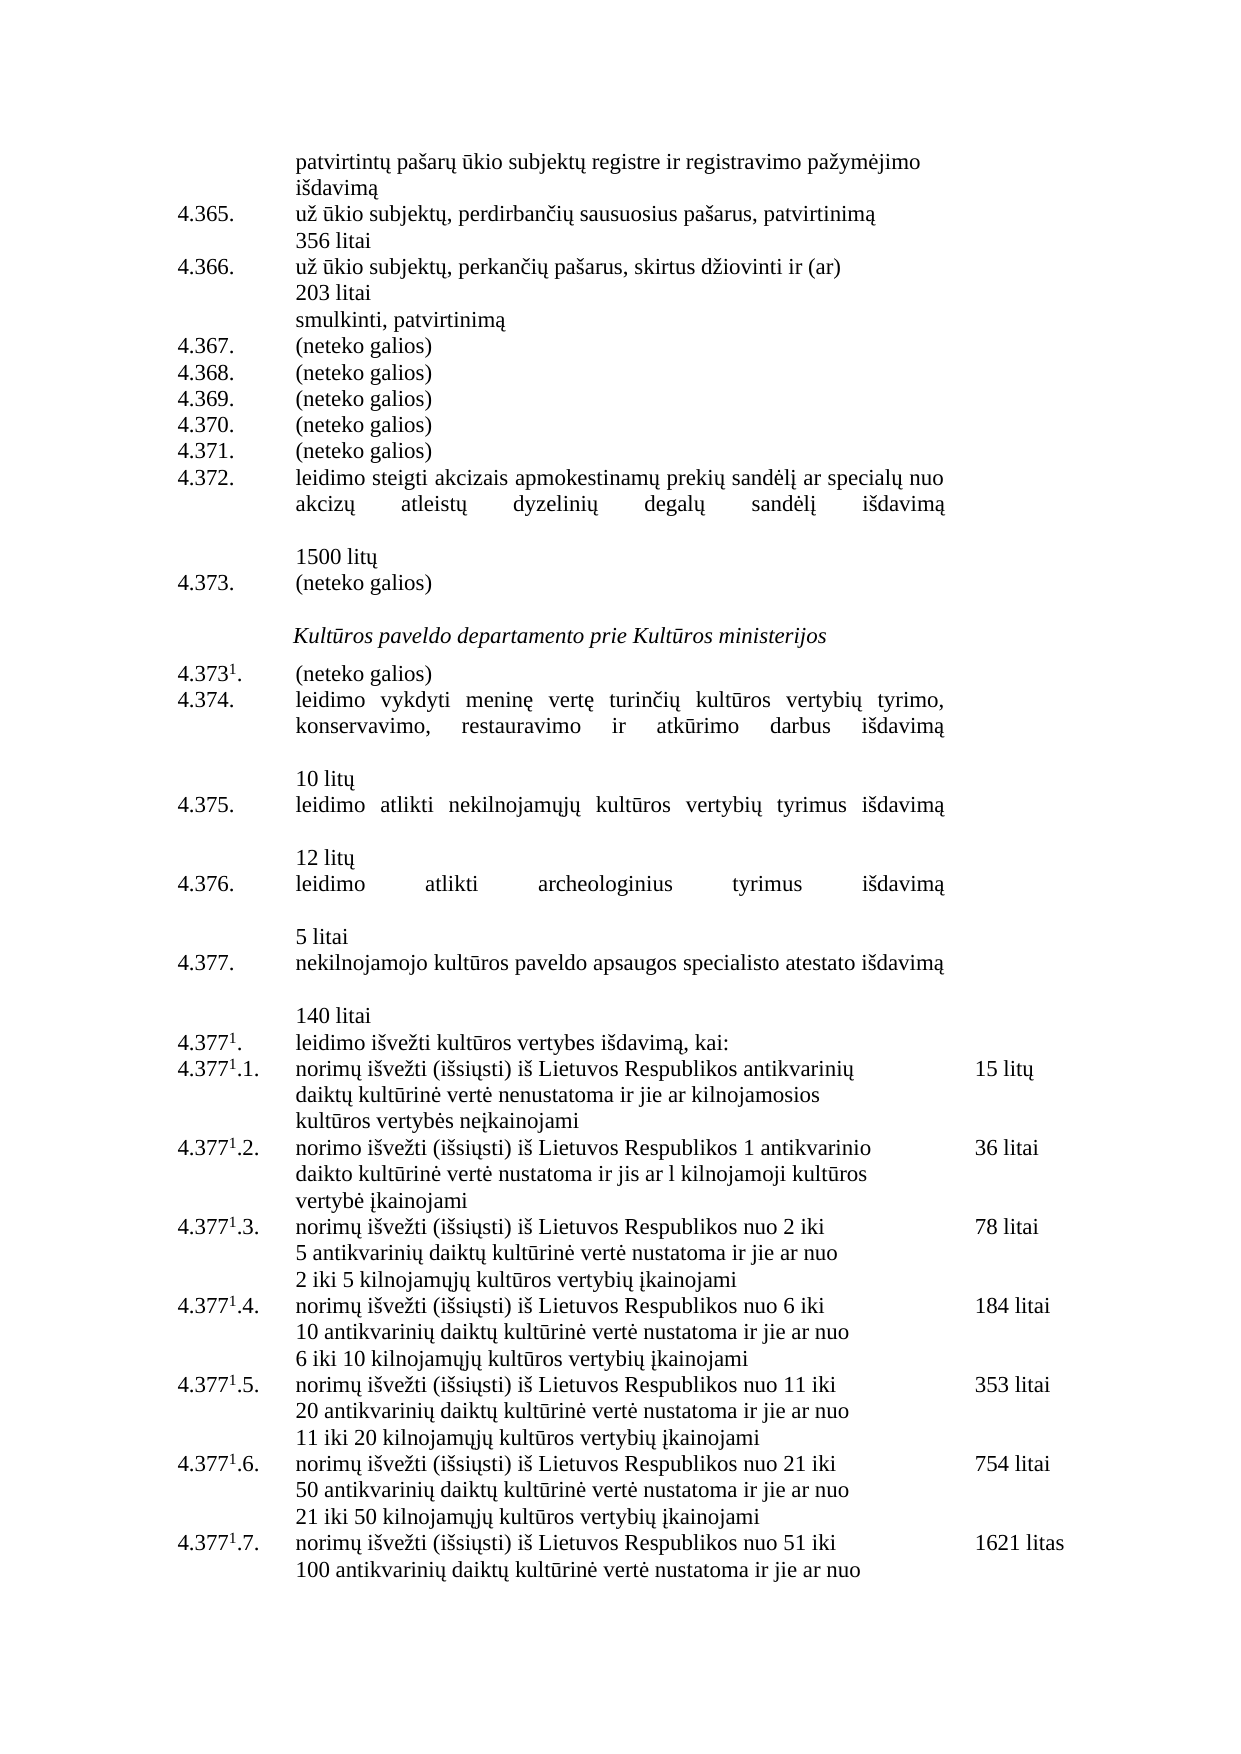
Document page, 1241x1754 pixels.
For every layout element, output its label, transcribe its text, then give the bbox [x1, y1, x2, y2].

text 4.367. (neteko galios) [177, 332, 945, 358]
text 6 iki 10 kilnojamųjų kultūros vertybių įkainojami [177, 1345, 1122, 1371]
text 21 iki 50 kilnojamųjų kultūros vertybių įkainojami [177, 1503, 1122, 1529]
text kultūros vertybės neįkainojami [177, 1108, 1122, 1134]
text 4.369. (neteko galios) [177, 385, 945, 411]
text 4.368. (neteko galios) [177, 358, 945, 385]
text daikto kultūrinė vertė nustatoma ir jis ar l kilnojamoji kultūros [177, 1160, 1122, 1187]
text 4.3771.3. norimų išvežti (išsiųsti) iš Lietuvos Respublikos nuo 2 iki 78 litai [177, 1213, 1122, 1239]
text 4.370. (neteko galios) [177, 411, 945, 438]
text 4.377. nekilnojamojo kultūros paveldo apsaugos specialisto atestato išdavimą 140 litai [177, 949, 945, 1028]
text 4.371. (neteko galios) [177, 438, 945, 464]
text 4.3771.1. norimų išvežti (išsiųsti) iš Lietuvos Respublikos antikvarinių 15 litų [177, 1055, 1122, 1081]
text 50 antikvarinių daiktų kultūrinė vertė nustatoma ir jie ar nuo [177, 1477, 1122, 1503]
text 10 antikvarinių daiktų kultūrinė vertė nustatoma ir jie ar nuo [177, 1318, 1122, 1345]
text Kultūros paveldo departamento prie Kultūros ministerijos [177, 622, 945, 648]
text daiktų kultūrinė vertė nenustatoma ir jie ar kilnojamosios [177, 1081, 1122, 1108]
text 20 antikvarinių daiktų kultūrinė vertė nustatoma ir jie ar nuo [177, 1397, 1122, 1424]
text 4.3771.7. norimų išvežti (išsiųsti) iš Lietuvos Respublikos nuo 51 iki 1621 litas [177, 1529, 1122, 1556]
text 100 antikvarinių daiktų kultūrinė vertė nustatoma ir jie ar nuo [177, 1556, 1122, 1582]
text vertybė įkainojami [177, 1187, 1122, 1213]
text 4.376. leidimo atlikti archeologinius tyrimus išdavimą 5 litai [177, 870, 945, 949]
text 4.365. už ūkio subjektų, perdirbančių sausuosius pašarus, patvirtinimą 356 litai [177, 200, 945, 253]
text patvirtintų pašarų ūkio subjektų registre ir registravimo pažymėjimo [177, 148, 945, 174]
text 4.3771.6. norimų išvežti (išsiųsti) iš Lietuvos Respublikos nuo 21 iki 754 litai [177, 1450, 1122, 1477]
text 4.3771. leidimo išvežti kultūros vertybes išdavimą, kai: [177, 1028, 1122, 1055]
text 4.3771.2. norimo išvežti (išsiųsti) iš Lietuvos Respublikos 1 antikvarinio 36 litai [177, 1134, 1122, 1160]
text 4.3771.5. norimų išvežti (išsiųsti) iš Lietuvos Respublikos nuo 11 iki 353 litai [177, 1371, 1122, 1397]
text 4.375. leidimo atlikti nekilnojamųjų kultūros vertybių tyrimus išdavimą 12 litų [177, 791, 945, 870]
text 4.374. leidimo vykdyti meninę vertę turinčių kultūros vertybių tyrimo, konservavimo, restauravimo ir atkūrimo darbus išdavimą 10 litų [177, 686, 945, 791]
text 4.3731. (neteko galios) [177, 648, 1122, 686]
text 4.373. (neteko galios) [177, 569, 945, 596]
text 5 antikvarinių daiktų kultūrinė vertė nustatoma ir jie ar nuo [177, 1239, 1122, 1266]
text 2 iki 5 kilnojamųjų kultūros vertybių įkainojami [177, 1266, 1122, 1292]
text 4.372. leidimo steigti akcizais apmokestinamų prekių sandėlį ar specialų nuo akcizų atleistų dyzelinių degalų sandėlį išdavimą 1500 litų [177, 464, 945, 569]
text 4.3771.4. norimų išvežti (išsiųsti) iš Lietuvos Respublikos nuo 6 iki 184 litai [177, 1292, 1122, 1318]
text smulkinti, patvirtinimą [177, 306, 945, 332]
text 4.366. už ūkio subjektų, perkančių pašarus, skirtus džiovinti ir (ar) 203 litai [177, 253, 945, 306]
text išdavimą [177, 174, 945, 200]
text 11 iki 20 kilnojamųjų kultūros vertybių įkainojami [177, 1424, 1122, 1450]
